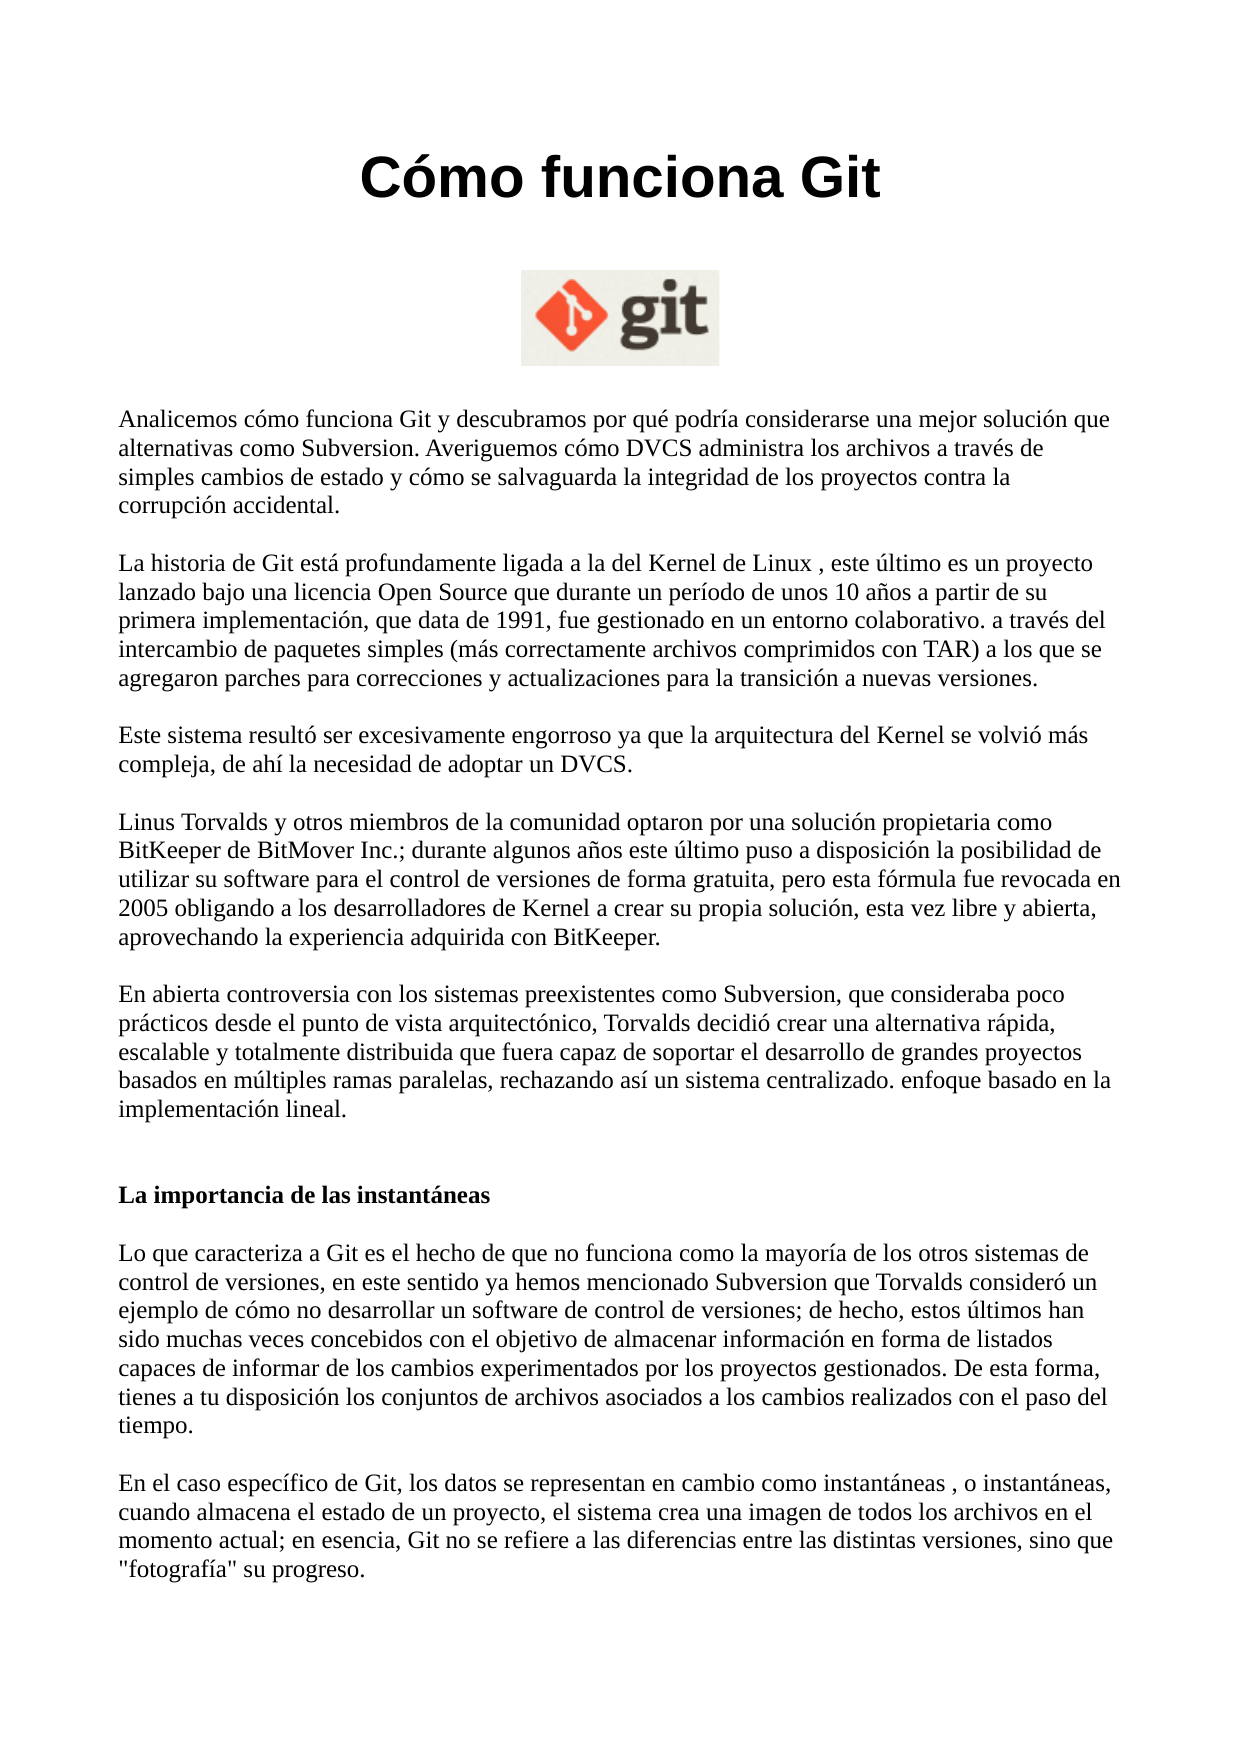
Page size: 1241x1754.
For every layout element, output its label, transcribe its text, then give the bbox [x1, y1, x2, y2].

text Linus Torvalds y otros miembros de la comunidad optaron por una solución propietaria como BitKeeper de BitMover Inc.; durante algunos años este último puso a disposición la posibilidad de utilizar su software para el control de versiones de forma gratuita, pero esta fórmula fue revocada en 2005 obligando a los desarrolladores de Kernel a crear su propia solución, esta vez libre y abierta, aprovechando la experiencia adquirida con BitKeeper. [118, 807, 1122, 950]
text La historia de Git está profundamente ligada a la del Kernel de Linux , este último es un proyecto lanzado bajo una licencia Open Source que durante un período de unos 10 años a partir de su primera implementación, que data de 1991, fue gestionado en un entorno colaborativo. a través del intercambio de paquetes simples (más correctamente archivos comprimidos con TAR) a los que se agregaron parches para correcciones y actualizaciones para la transición a nuevas versiones. [118, 548, 1122, 692]
text Este sistema resultó ser excesivamente engorroso ya que la arquitectura del Kernel se volvió más compleja, de ahí la necesidad de adoptar un DVCS. [118, 720, 1122, 778]
text La importancia de las instantáneas [118, 1180, 1122, 1209]
picture [521, 270, 720, 366]
text En abierta controversia con los sistemas preexistentes como Subversion, que consideraba poco prácticos desde el punto de vista arquitectónico, Torvalds decidió crear una alternativa rápida, escalable y totalmente distribuida que fuera capaz de soportar el desarrollo de grandes proyectos basados ​​en múltiples ramas paralelas, rechazando así un sistema centralizado. enfoque basado en la implementación lineal. [118, 979, 1122, 1123]
text Analicemos cómo funciona Git y descubramos por qué podría considerarse una mejor solución que alternativas como Subversion. Averiguemos cómo DVCS administra los archivos a través de simples cambios de estado y cómo se salvaguarda la integridad de los proyectos contra la corrupción accidental. [118, 404, 1122, 519]
text Lo que caracteriza a Git es el hecho de que no funciona como la mayoría de los otros sistemas de control de versiones, en este sentido ya hemos mencionado Subversion que Torvalds consideró un ejemplo de cómo no desarrollar un software de control de versiones; de hecho, estos últimos han sido muchas veces concebidos con el objetivo de almacenar información en forma de listados capaces de informar de los cambios experimentados por los proyectos gestionados. De esta forma, tienes a tu disposición los conjuntos de archivos asociados a los cambios realizados con el paso del tiempo. [118, 1238, 1122, 1439]
text En el caso específico de Git, los datos se representan en cambio como instantáneas , o instantáneas, cuando almacena el estado de un proyecto, el sistema crea una imagen de todos los archivos en el momento actual; en esencia, Git no se refiere a las diferencias entre las distintas versiones, sino que "fotografía" su progreso. [118, 1468, 1122, 1583]
title Cómo funciona Git [118, 143, 1122, 210]
